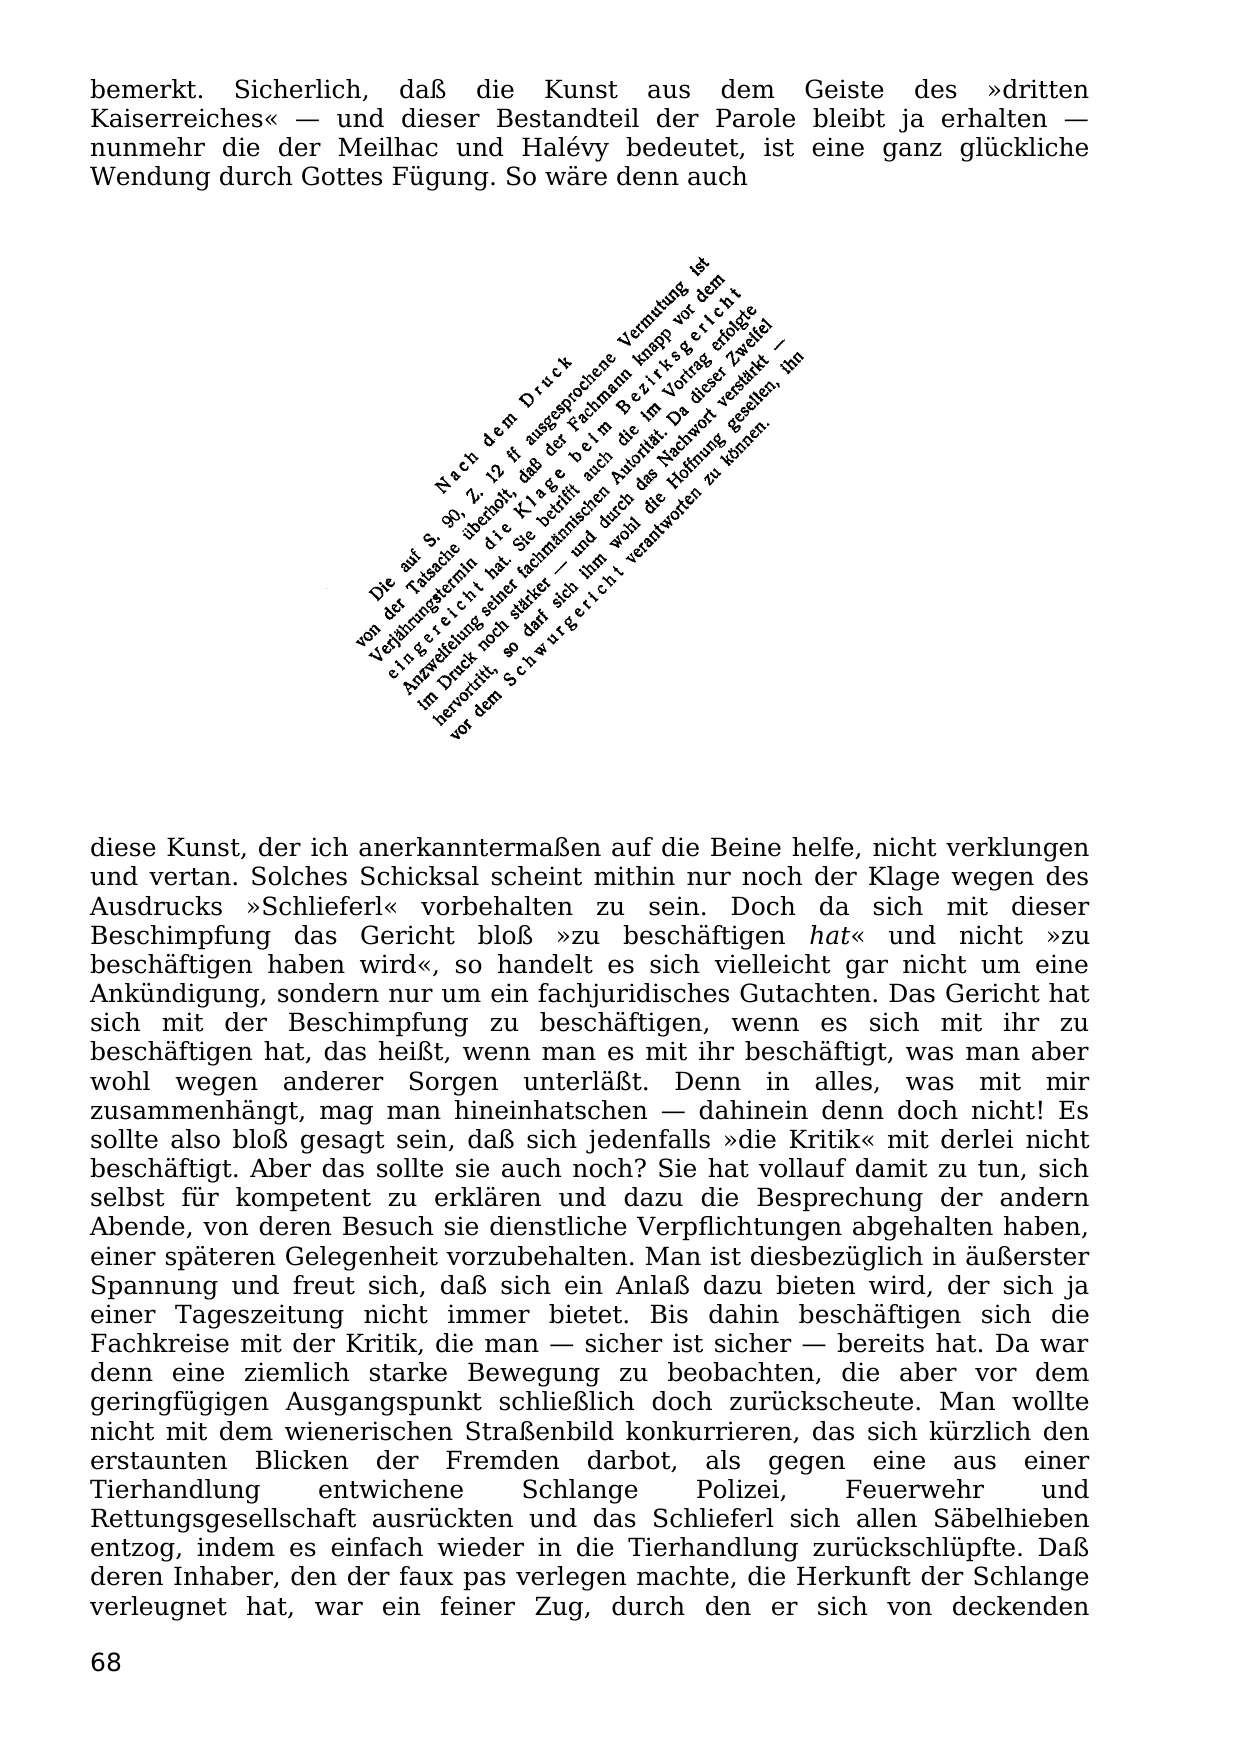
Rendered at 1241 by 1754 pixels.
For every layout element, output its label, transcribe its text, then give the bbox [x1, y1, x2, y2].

text bemerkt. Sicherlich, daß die Kunst aus dem Geiste des »dritten Kaiserreiches« — und dieser Bestandteil der Parole bleibt ja erhalten — nunmehr die der Meilhac und Halévy bedeutet, ist eine ganz glückliche Wendung durch Gottes Fügung. So wäre denn auch [90, 75, 1091, 192]
picture [292, 191, 888, 813]
text diese Kunst, der ich anerkanntermaßen auf die Beine helfe, nicht verklungen und vertan. Solches Schicksal scheint mithin nur noch der Klage wegen des Ausdrucks »Schlieferl« vorbehalten zu sein. Doch da sich mit dieser Beschimpfung das Gericht bloß »zu beschäftigen hat« und nicht »zu beschäftigen haben wird«, so handelt es sich vielleicht gar nicht um eine Ankündigung, sondern nur um ein fachjuridisches Gutachten. Das Gericht hat sich mit der Beschimpfung zu beschäftigen, wenn es sich mit ihr zu beschäftigen hat, das heißt, wenn man es mit ihr beschäftigt, was man aber wohl wegen anderer Sorgen unterläßt. Denn in alles, was mit mir zusammenhängt, mag man hineinhatschen — dahinein denn doch nicht! Es sollte also bloß gesagt sein, daß sich jedenfalls »die Kritik« mit derlei nicht beschäftigt. Aber das sollte sie auch noch? Sie hat vollauf damit zu tun, sich selbst für kompetent zu erklären und dazu die Besprechung der andern Abende, von deren Besuch sie dienstliche Verpflichtungen abgehalten haben, einer späteren Gelegenheit vorzubehalten. Man ist diesbezüglich in äußerster Spannung und freut sich, daß sich ein Anlaß dazu bieten wird, der sich ja einer Tageszeitung nicht immer bietet. Bis dahin beschäftigen sich die Fachkreise mit der Kritik, die man — sicher ist sicher — bereits hat. Da war denn eine ziemlich starke Bewegung zu beobachten, die aber vor dem geringfügigen Ausgangspunkt schließlich doch zurückscheute. Man wollte nicht mit dem wienerischen Straßenbild konkurrieren, das sich kürzlich den erstaunten Blicken der Fremden darbot, als gegen eine aus einer Tierhandlung entwichene Schlange Polizei, Feuerwehr und Rettungsgesellschaft ausrückten und das Schlieferl sich allen Säbelhieben entzog, indem es einfach wieder in die Tierhandlung zurückschlüpfte. Daß deren Inhaber, den der faux pas verlegen machte, die Herkunft der Schlange verleugnet hat, war ein feiner Zug, durch den er sich von deckenden [90, 192, 1091, 1621]
